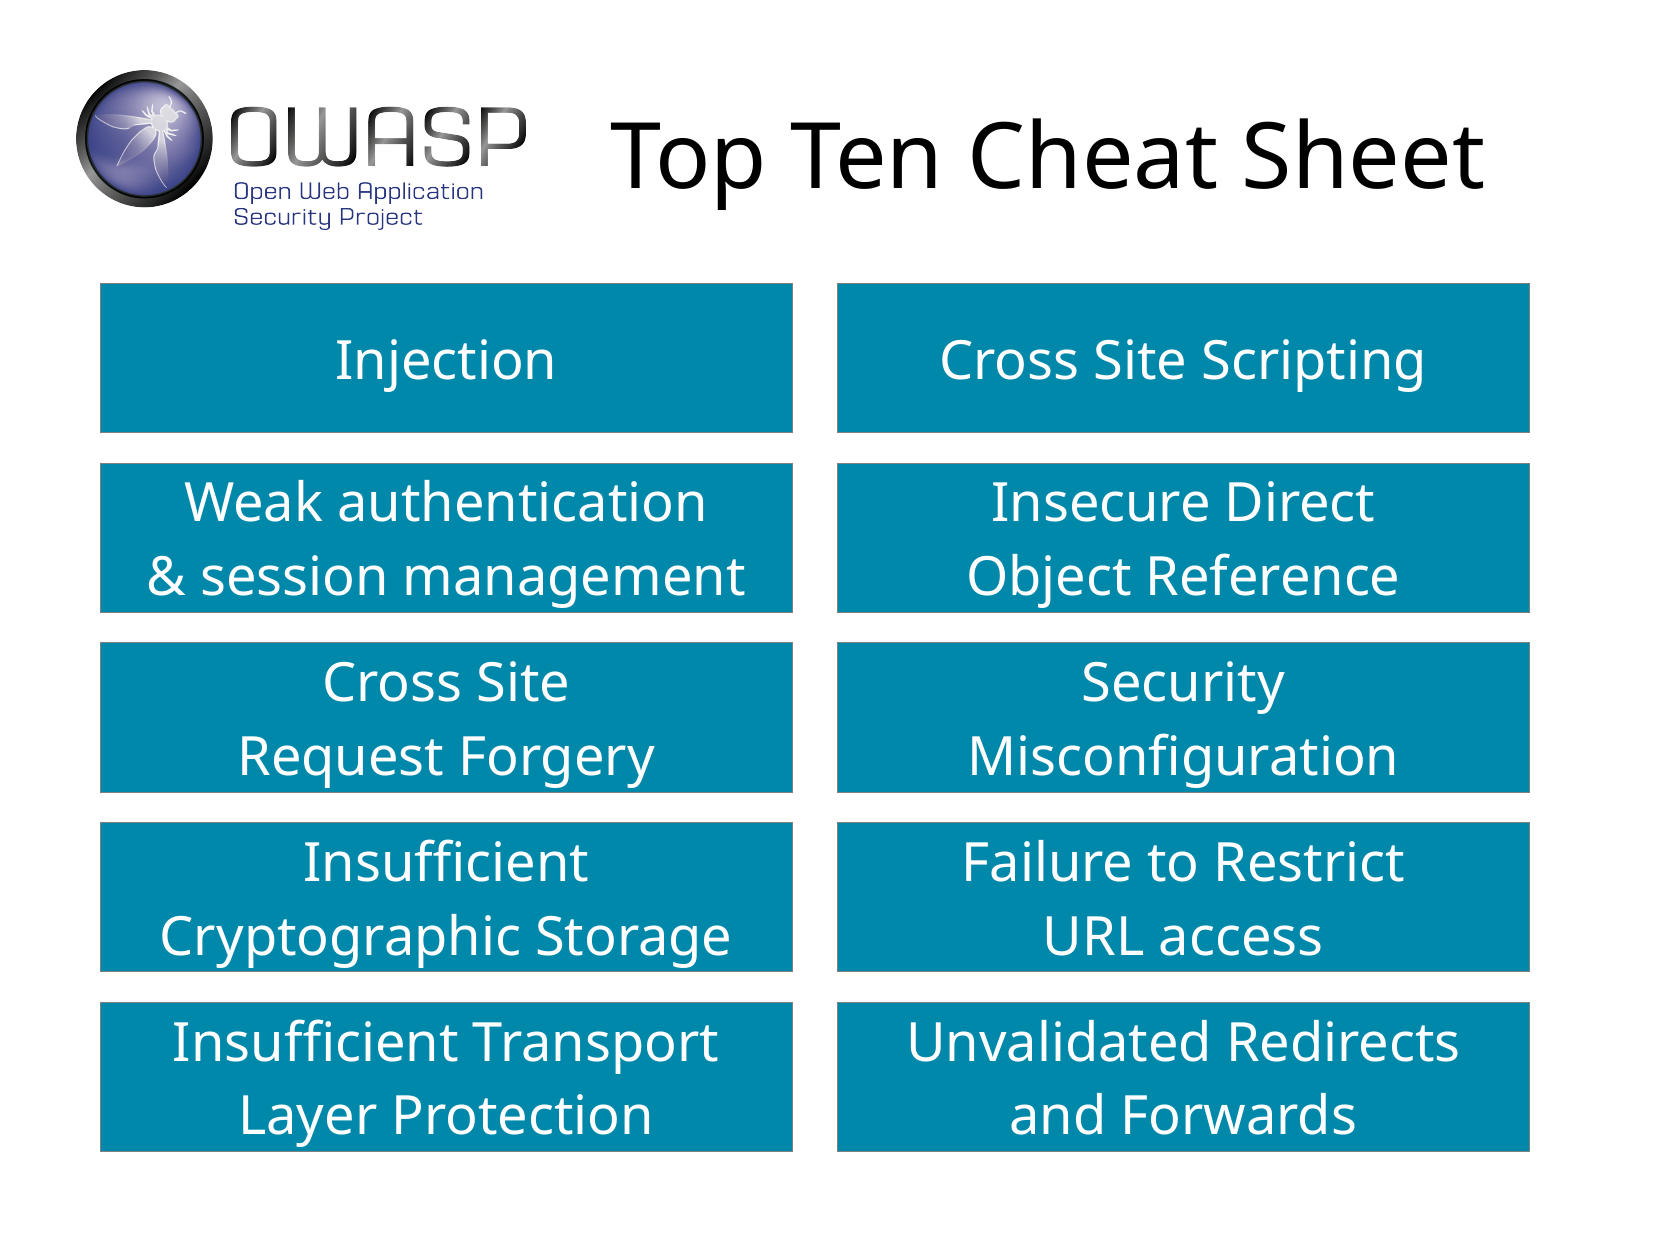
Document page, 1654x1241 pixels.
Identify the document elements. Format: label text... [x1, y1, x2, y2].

text_box Insecure Direct Object Reference [837, 463, 1530, 613]
text_box Injection [100, 283, 793, 433]
text_box Weak authentication & session management [100, 463, 793, 613]
text_box Insufficient Transport Layer Protection [100, 1002, 793, 1152]
text_box Cross Site Scripting [837, 283, 1530, 433]
text_box Insufficient Cryptographic Storage [100, 822, 793, 972]
text_box Security Misconfiguration [837, 642, 1530, 793]
text_box Failure to Restrict URL access [837, 822, 1530, 972]
text_box Unvalidated Redirects and Forwards [837, 1002, 1530, 1152]
picture [76, 70, 525, 230]
title Top Ten Cheat Sheet [525, 49, 1571, 257]
text_box Cross Site Request Forgery [100, 642, 793, 793]
